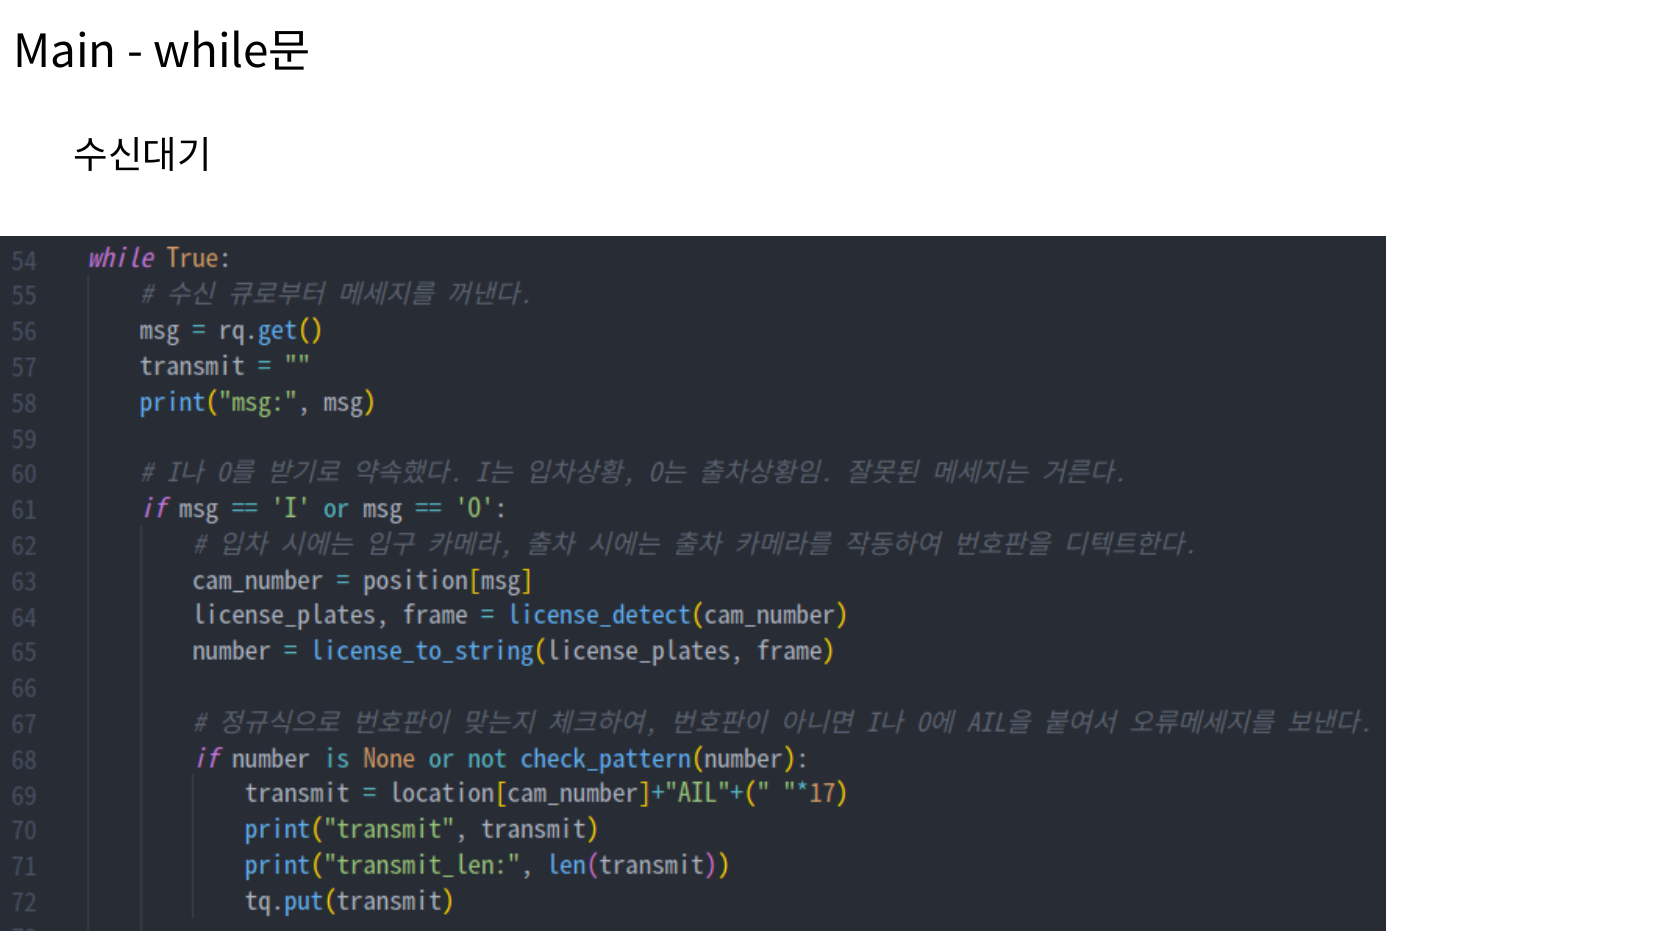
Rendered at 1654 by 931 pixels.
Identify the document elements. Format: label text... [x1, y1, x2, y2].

text_box 수신대기 [59, 118, 238, 188]
title Main - while문 [13, 6, 325, 89]
picture [0, 236, 1386, 931]
